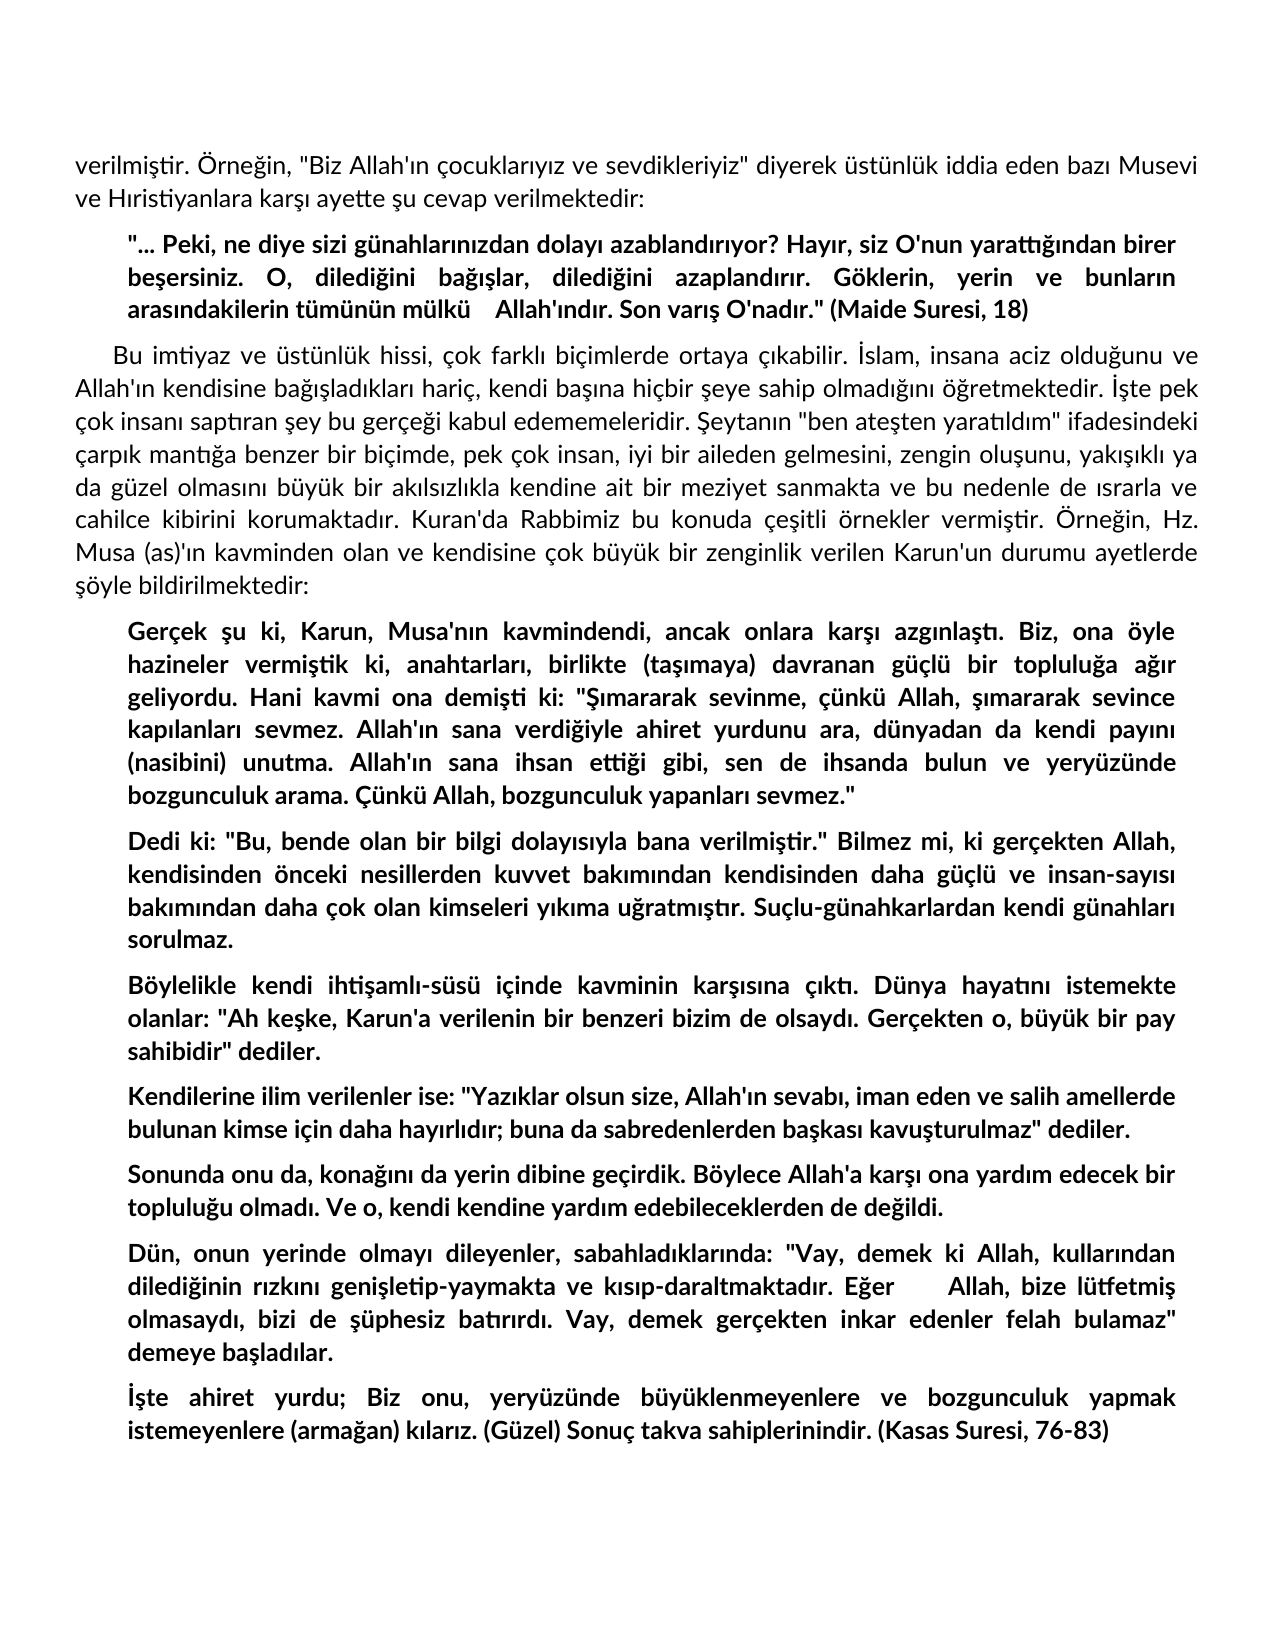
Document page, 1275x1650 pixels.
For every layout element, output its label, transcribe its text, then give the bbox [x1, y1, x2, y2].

text İşte ahiret yurdu; Biz onu, yeryüzünde büyüklenmeyenlere ve bozgunculuk yapmak istemeyenlere (armağan) kılarız. (Güzel) Sonuç takva sahiplerinindir. (Kasas Suresi, 76-83) [127, 1382, 1177, 1444]
text Dün, onun yerinde olmayı dileyenler, sabahladıklarında: "Vay, demek ki Allah, kullarından dilediğinin rızkını genişletip-yaymakta ve kısıp-daraltmaktadır. Eğer Allah, bize lütfetmiş olmasaydı, bizi de şüphesiz batırırdı. Vay, demek gerçekten inkar edenler felah bulamaz" demeye başladılar. [127, 1237, 1177, 1366]
text Sonunda onu da, konağını da yerin dibine geçirdik. Böylece Allah'a karşı ona yardım edecek bir topluluğu olmadı. Ve o, kendi kendine yardım edebileceklerden de değildi. [127, 1159, 1177, 1222]
text Bu imtiyaz ve üstünlük hissi, çok farklı biçimlerde ortaya çıkabilir. İslam, insana aciz olduğunu ve Allah'ın kendisine bağışladıkları hariç, kendi başına hiçbir şeye sahip olmadığını öğretmektedir. İşte pek çok insanı saptıran şey bu gerçeği kabul edememeleridir. Şeytanın "ben ateşten yaratıldım" ifadesindeki çarpık mantığa benzer bir biçimde, pek çok insan, iyi bir aileden gelmesini, zengin oluşunu, yakışıklı ya da güzel olmasını büyük bir akılsızlıkla kendine ait bir meziyet sanmakta ve bu nedenle de ısrarla ve cahilce kibirini korumaktadır. Kuran'da Rabbimiz bu konuda çeşitli örnekler vermiştir. Örneğin, Hz. Musa (as)'ın kavminden olan ve kendisine çok büyük bir zenginlik verilen Karun'un durumu ayetlerde şöyle bildirilmektedir: [75, 339, 1200, 600]
text Böylelikle kendi ihtişamlı-süsü içinde kavminin karşısına çıktı. Dünya hayatını istemekte olanlar: "Ah keşke, Karun'a verilenin bir benzeri bizim de olsaydı. Gerçekten o, büyük bir pay sahibidir" dediler. [127, 969, 1177, 1065]
text "... Peki, ne diye sizi günahlarınızdan dolayı azablandırıyor? Hayır, siz O'nun yarattığından birer beşersiniz. O, dilediğini bağışlar, dilediğini azaplandırır. Göklerin, yerin ve bunların arasındakilerin tümünün mülkü Allah'ındır. Son varış O'nadır." (Maide Suresi, 18) [127, 228, 1177, 324]
text Dedi ki: "Bu, bende olan bir bilgi dolayısıyla bana verilmiştir." Bilmez mi, ki gerçekten Allah, kendisinden önceki nesillerden kuvvet bakımından kendisinden daha güçlü ve insan-sayısı bakımından daha çok olan kimseleri yıkıma uğratmıştır. Suçlu-günahkarlardan kendi günahları sorulmaz. [127, 825, 1177, 954]
text verilmiştir. Örneğin, "Biz Allah'ın çocuklarıyız ve sevdikleriyiz" diyerek üstünlük iddia eden bazı Musevi ve Hıristiyanlara karşı ayette şu cevap verilmektedir: [75, 150, 1200, 213]
text Kendilerine ilim verilenler ise: "Yazıklar olsun size, Allah'ın sevabı, iman eden ve salih amellerde bulunan kimse için daha hayırlıdır; buna da sabredenlerden başkası kavuşturulmaz" dediler. [127, 1081, 1177, 1144]
text Gerçek şu ki, Karun, Musa'nın kavmindendi, ancak onlara karşı azgınlaştı. Biz, ona öyle hazineler vermiştik ki, anahtarları, birlikte (taşımaya) davranan güçlü bir topluluğa ağır geliyordu. Hani kavmi ona demişti ki: "Şımararak sevinme, çünkü Allah, şımararak sevince kapılanları sevmez. Allah'ın sana verdiğiyle ahiret yurdunu ara, dünyadan da kendi payını (nasibini) unutma. Allah'ın sana ihsan ettiği gibi, sen de ihsanda bulun ve yeryüzünde bozgunculuk arama. Çünkü Allah, bozgunculuk yapanları sevmez." [127, 615, 1177, 810]
